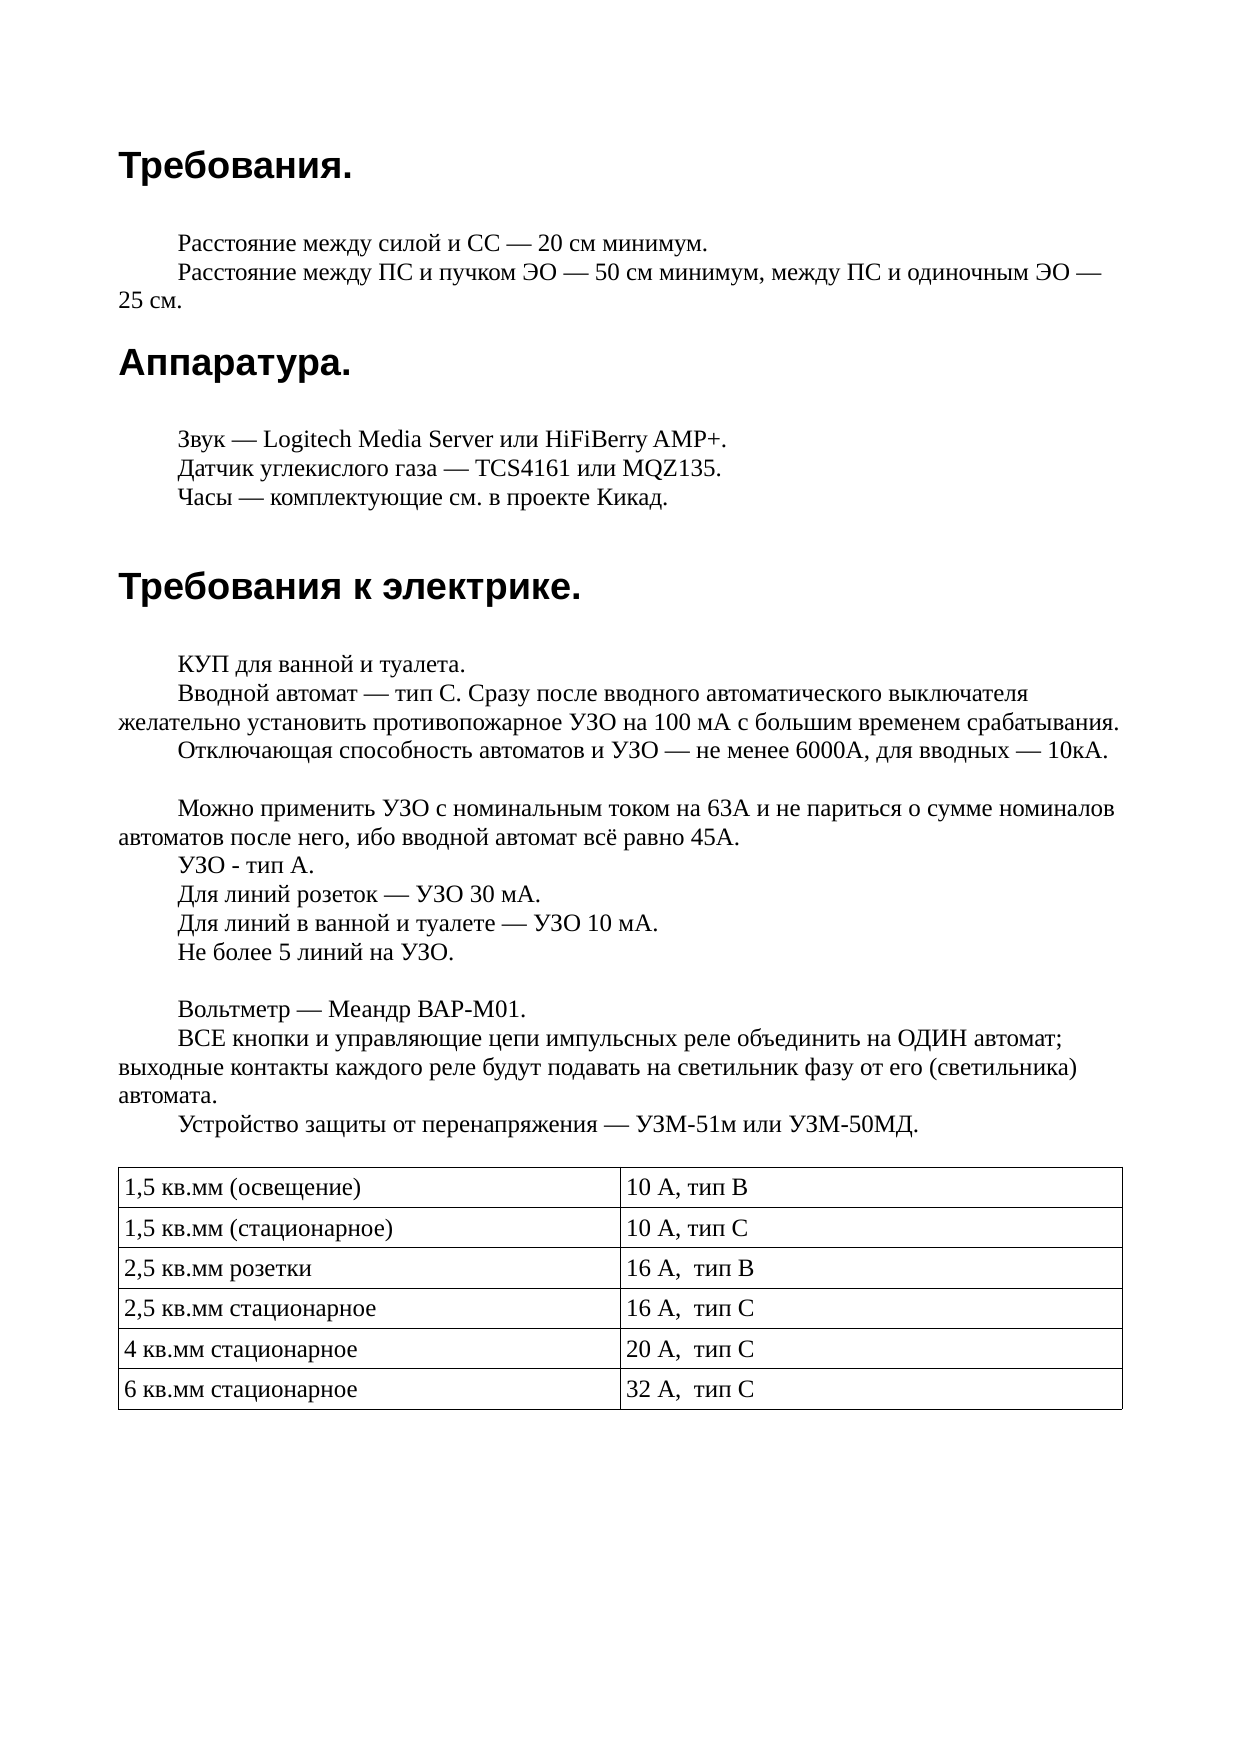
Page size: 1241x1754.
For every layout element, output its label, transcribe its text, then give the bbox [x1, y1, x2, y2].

table_cell 4 кв.мм стационарное [119, 1329, 620, 1368]
table_cell 2,5 кв.мм розетки [119, 1248, 620, 1287]
table_header 1,5 кв.мм (освещение) [119, 1168, 620, 1207]
text Расстояние между ПС и пучком ЭО — 50 см минимум, между ПС и одиночным ЭО — 25 см. [118, 257, 1122, 314]
text Для линий розеток — УЗО 30 мА. [118, 879, 1122, 908]
text УЗО - тип А. [118, 850, 1122, 879]
text Датчик углекислого газа — TCS4161 или MQZ135. [118, 453, 1122, 482]
text Можно применить УЗО с номинальным током на 63А и не париться о сумме номиналов автоматов после него, ибо вводной автомат всё равно 45А. [118, 793, 1122, 850]
text Отключающая способность автоматов и УЗО — не менее 6000А, для вводных — 10кА. [118, 735, 1122, 764]
subtitle Требования к электрике. [118, 564, 1122, 608]
table_cell 16 А, тип B [621, 1248, 1122, 1287]
table_cell 1,5 кв.мм (стационарное) [119, 1208, 620, 1247]
text КУП для ванной и туалета. [118, 649, 1122, 678]
text Не более 5 линий на УЗО. [118, 937, 1122, 965]
text ВСЕ кнопки и управляющие цепи импульсных реле объединить на ОДИН автомат; выходные контакты каждого реле будут подавать на светильник фазу от его (светильника) автомата. [118, 1023, 1122, 1109]
text Часы — комплектующие см. в проекте Кикад. [118, 482, 1122, 510]
text Вольтметр — Меандр ВАР-М01. [118, 994, 1122, 1023]
text Расстояние между силой и СС — 20 см минимум. [118, 228, 1122, 257]
table_cell 10 А, тип C [621, 1208, 1122, 1247]
table_header 10 А, тип B [621, 1168, 1122, 1207]
table_cell 2,5 кв.мм стационарное [119, 1289, 620, 1328]
subtitle Аппаратура. [118, 339, 1122, 383]
subtitle Требования. [118, 143, 1122, 187]
table_cell 20 А, тип С [621, 1329, 1122, 1368]
text Устройство защиты от перенапряжения — УЗМ-51м или УЗМ-50МД. [118, 1109, 1122, 1138]
table_cell 32 А, тип С [621, 1369, 1122, 1408]
text Звук — Logitech Media Server или HiFiBerry AMP+. [118, 424, 1122, 453]
text Для линий в ванной и туалете — УЗО 10 мА. [118, 908, 1122, 937]
table_cell 6 кв.мм стационарное [119, 1369, 620, 1408]
table_cell 16 А, тип С [621, 1289, 1122, 1328]
text Вводной автомат — тип C. Сразу после вводного автоматического выключателя желательно установить противопожарное УЗО на 100 мА с большим временем срабатывания. [118, 678, 1122, 735]
